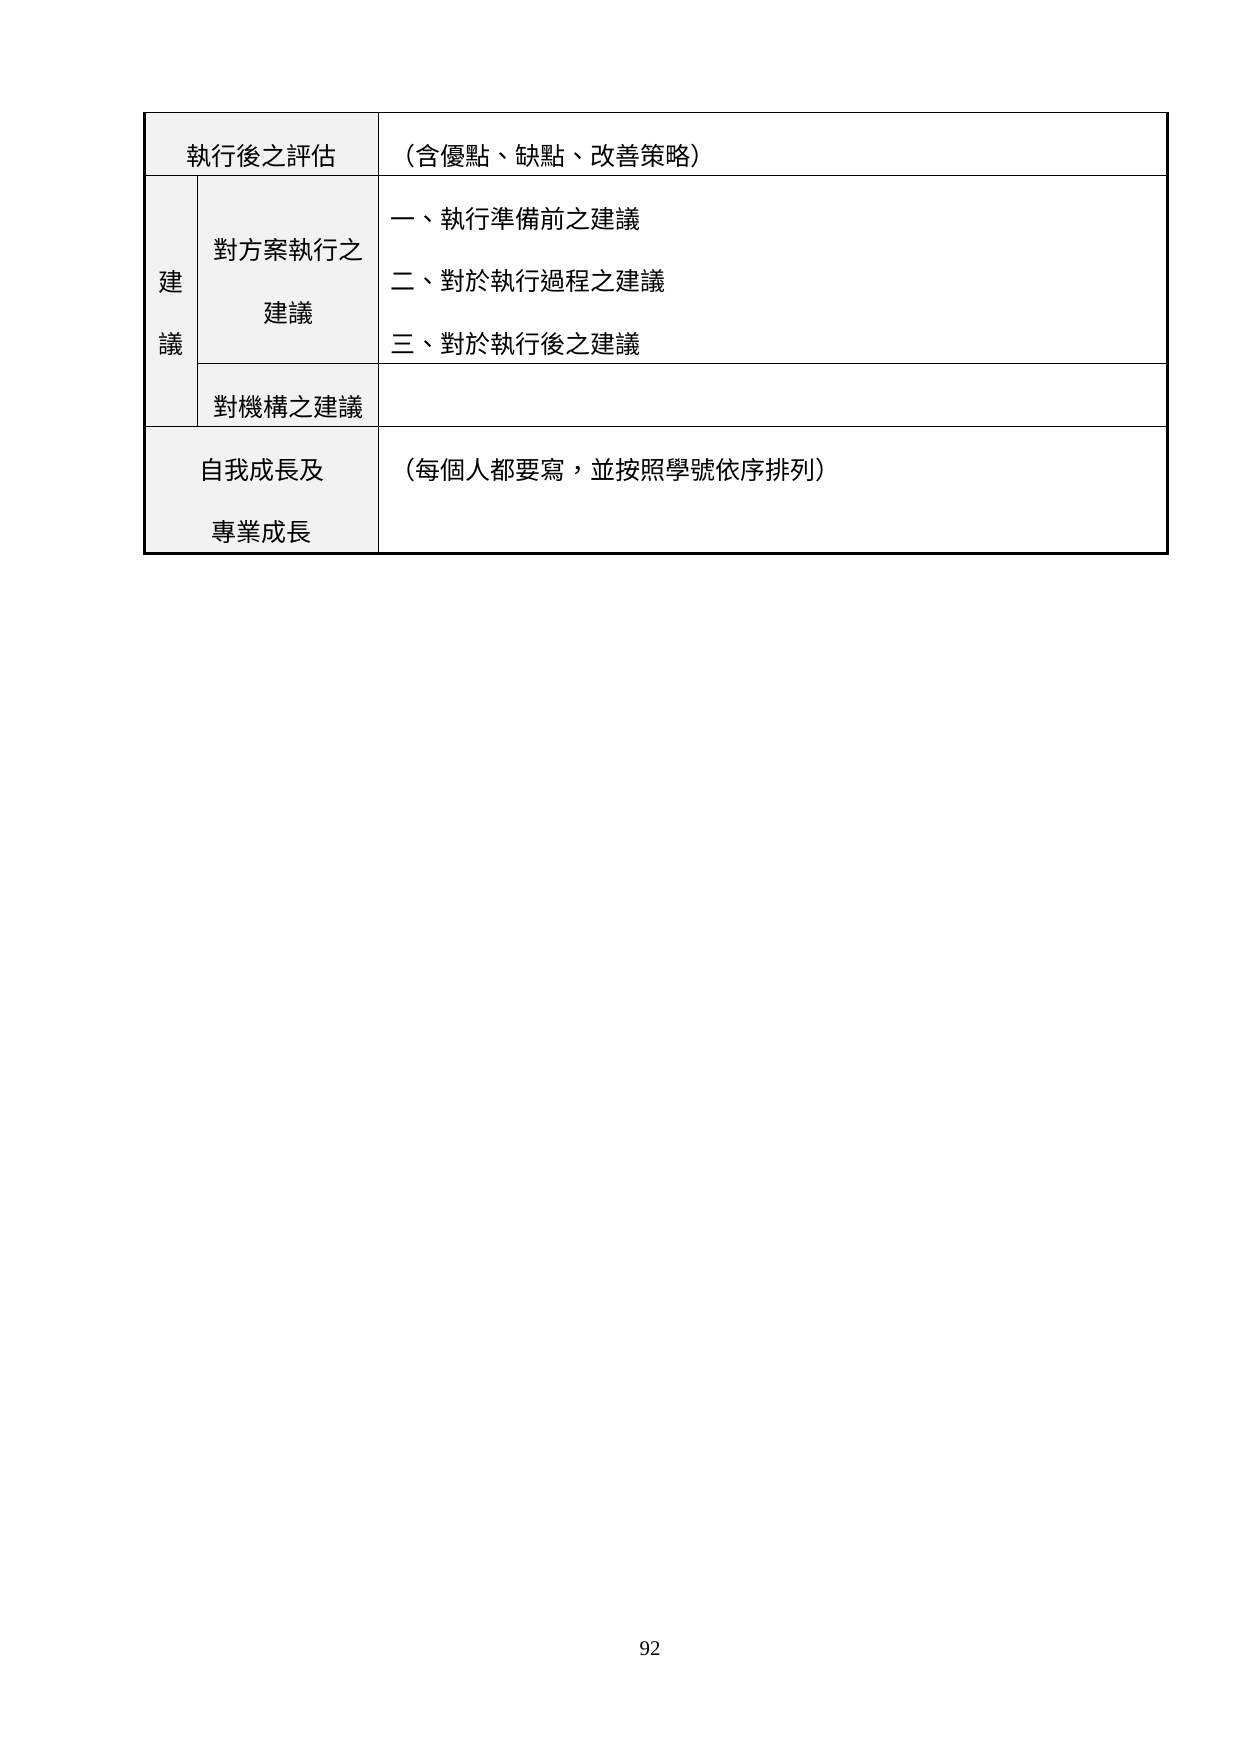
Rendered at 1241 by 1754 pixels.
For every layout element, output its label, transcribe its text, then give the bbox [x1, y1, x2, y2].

table_cell 對機構之建議 [198, 364, 378, 426]
table_cell （含優點、缺點、改善策略） [379, 113, 1166, 175]
table_cell 建議 [146, 176, 197, 426]
table_cell 自我成長及 專業成長 [146, 427, 378, 552]
table_cell 執行後之評估 [146, 113, 378, 175]
table_cell 對方案執行之建議 [198, 176, 378, 363]
table_cell 一、執行準備前之建議 二、對於執行過程之建議 三、對於執行後之建議 [379, 176, 1166, 363]
table_cell [379, 364, 1166, 426]
table_cell （每個人都要寫，並按照學號依序排列） [379, 427, 1166, 552]
